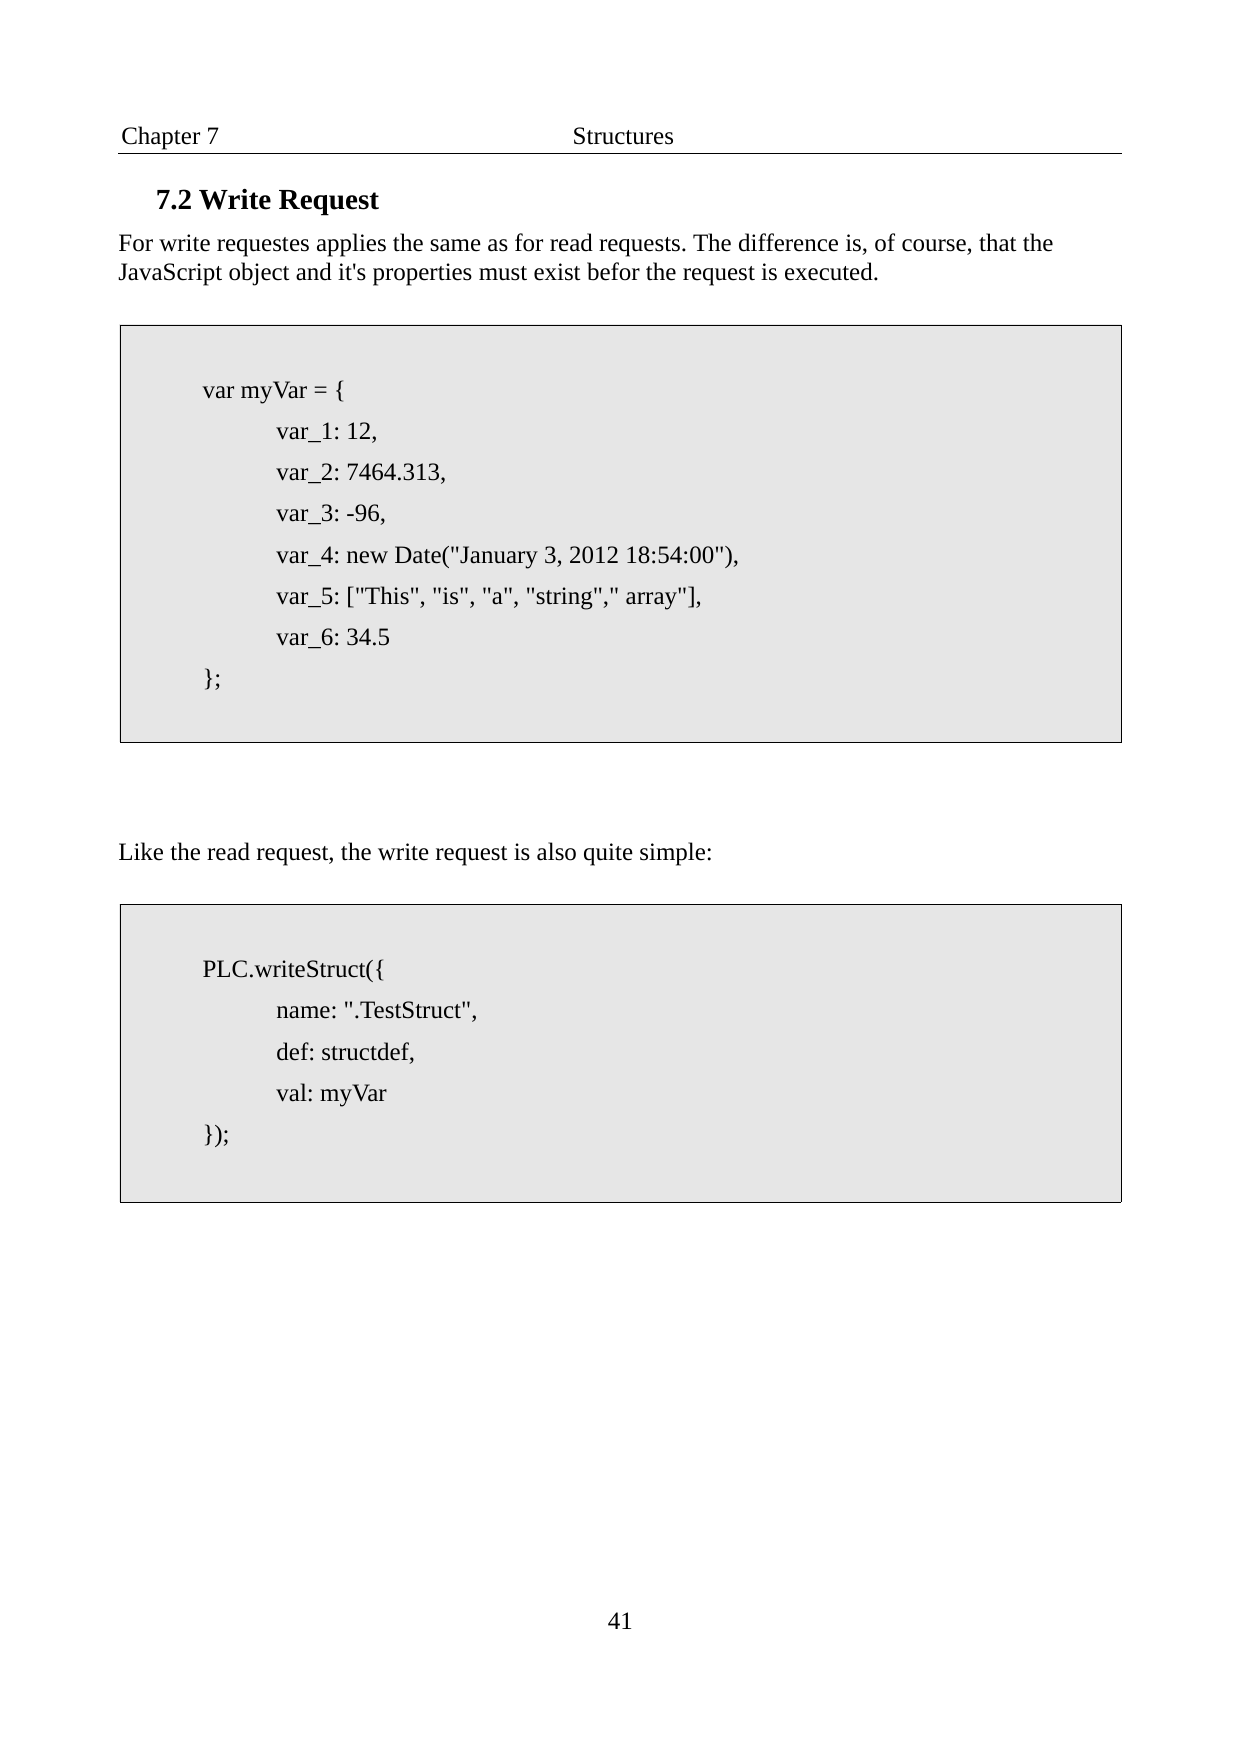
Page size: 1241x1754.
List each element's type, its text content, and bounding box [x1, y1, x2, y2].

text Like the read request, the write request is also quite simple: [118, 837, 1122, 866]
text var_6: 34.5 [128, 622, 1112, 651]
text }; [128, 663, 1112, 692]
text var myVar = { [128, 375, 1112, 403]
text def: structdef, [128, 1037, 1112, 1066]
text var_5: ["This", "is", "a", "string"," array"], [128, 581, 1112, 610]
text val: myVar [128, 1078, 1112, 1107]
text name: ".TestStruct", [128, 996, 1112, 1024]
text }); [128, 1119, 1112, 1148]
text var_4: new Date("January 3, 2012 18:54:00"), [128, 540, 1112, 568]
text var_2: 7464.313, [128, 457, 1112, 486]
text For write requestes applies the same as for read requests. The difference is, of course, that the JavaScript object and it's properties must exist befor the request is executed. [118, 228, 1122, 286]
text PLC.writeStruct({ [128, 954, 1112, 983]
text var_1: 12, [128, 416, 1112, 445]
subtitle 7.2 Write Request [156, 182, 1122, 216]
text var_3: -96, [128, 498, 1112, 527]
